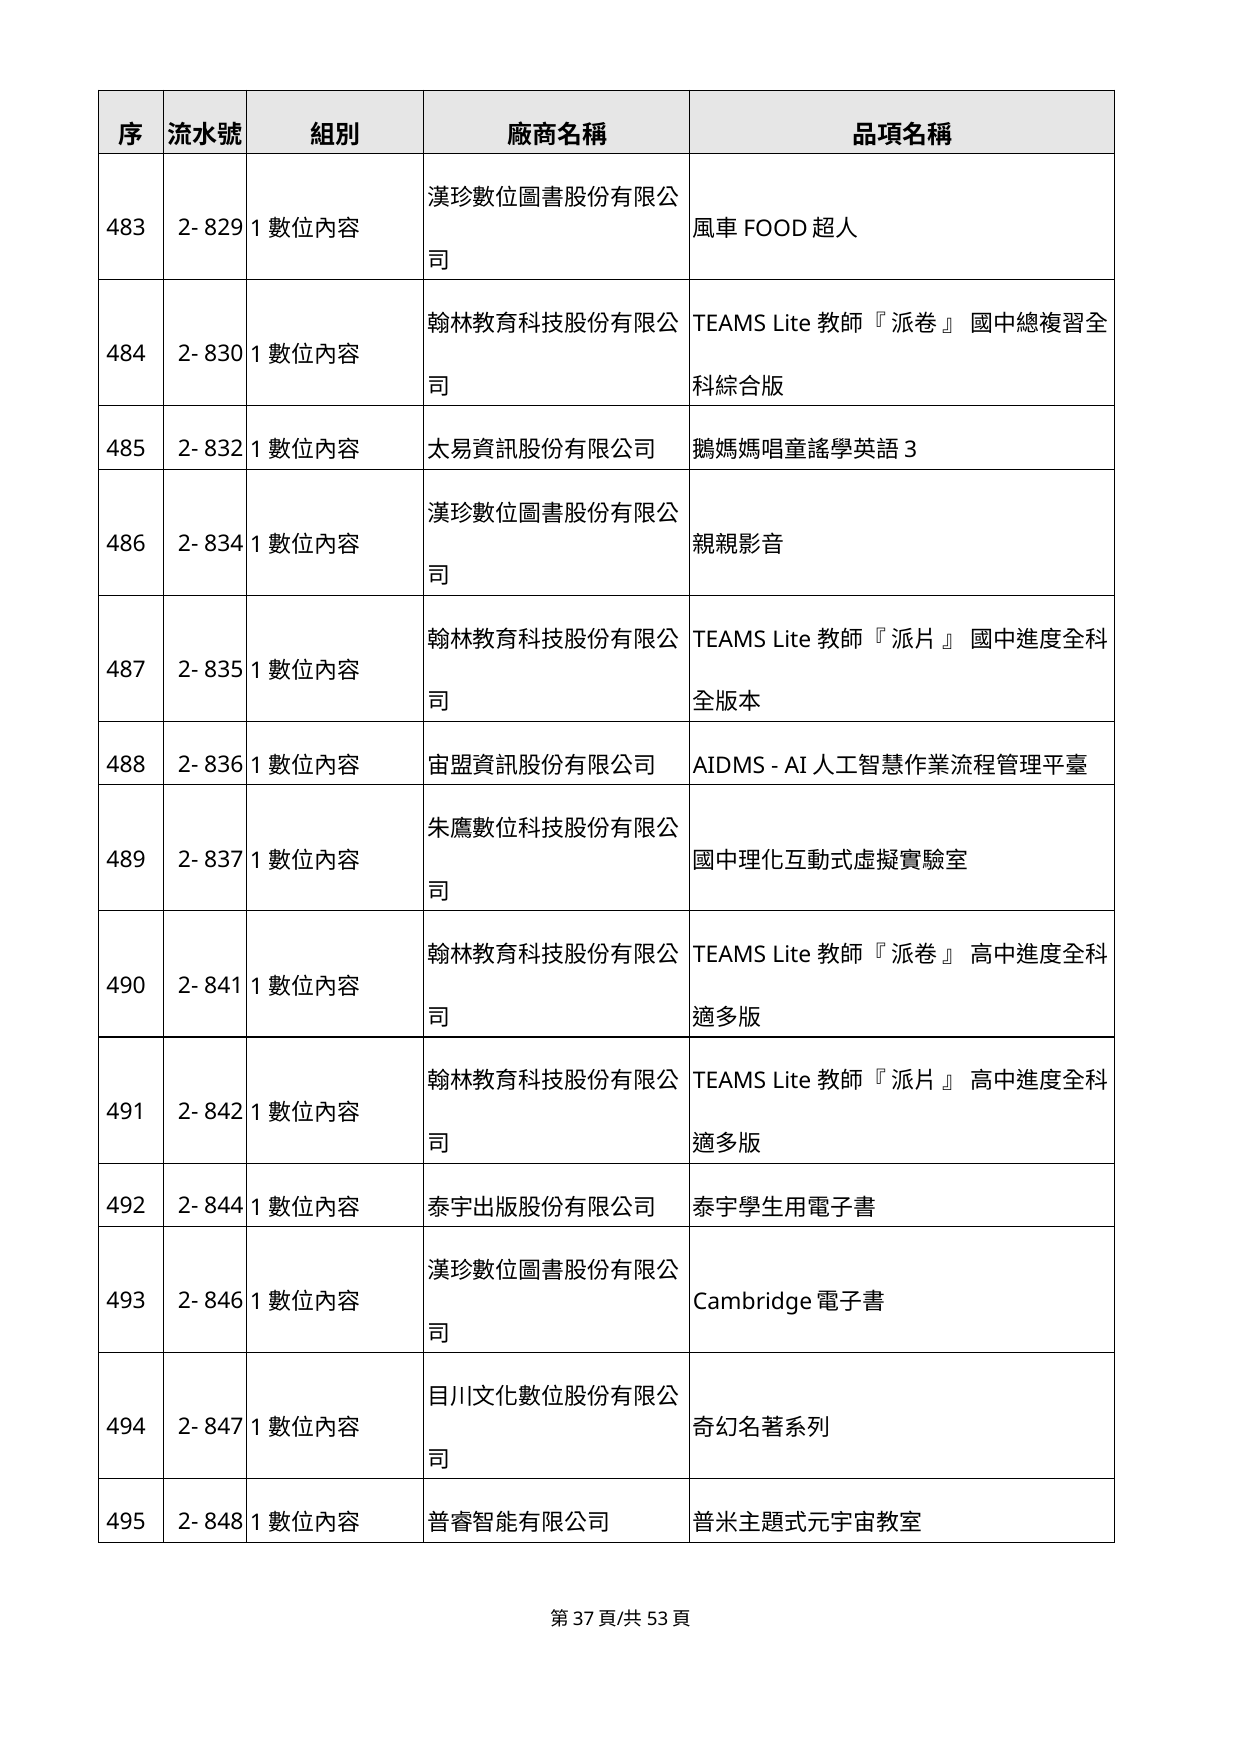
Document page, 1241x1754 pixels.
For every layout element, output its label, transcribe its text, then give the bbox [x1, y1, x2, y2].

table_cell 宙盟資訊股份有限公司 [424, 722, 689, 784]
table_cell 翰林教育科技股份有限公司 [424, 280, 689, 405]
table_cell 1 數位內容 [247, 596, 423, 721]
table_cell 832 [201, 406, 246, 469]
table_cell TEAMS Lite 教師『 派片 』 高中進度全科適多版 [690, 1038, 1114, 1162]
table_cell 835 [201, 596, 246, 721]
table_cell TEAMS Lite 教師『 派片 』 國中進度全科全版本 [690, 596, 1114, 721]
table_cell 844 [201, 1164, 246, 1226]
table_cell [99, 1479, 163, 1542]
table_cell 普睿智能有限公司 [424, 1479, 689, 1542]
table_cell 翰林教育科技股份有限公司 [424, 911, 689, 1036]
table_cell 漢珍數位圖書股份有限公司 [424, 1227, 689, 1352]
table_cell 1 數位內容 [247, 406, 423, 469]
table_cell 目川文化數位股份有限公司 [424, 1353, 689, 1478]
table_cell 1 數位內容 [247, 785, 423, 910]
table_cell 普米主題式元宇宙教室 [690, 1479, 1114, 1542]
table_cell 1 數位內容 [247, 1479, 423, 1542]
table_cell 1 數位內容 [247, 280, 423, 405]
table_cell 泰宇出版股份有限公司 [424, 1164, 689, 1226]
table_cell Cambridge電子書 [690, 1227, 1114, 1352]
table_cell 2- [164, 1227, 201, 1352]
table_cell 1 數位內容 [247, 154, 423, 279]
table_cell 1 數位內容 [247, 722, 423, 784]
table_cell [99, 1164, 163, 1226]
table_header 流水號 [164, 91, 246, 153]
table_cell [99, 470, 163, 595]
table_cell 829 [201, 154, 246, 279]
table_cell 2- [164, 911, 201, 1036]
table_cell 841 [201, 911, 246, 1036]
table_cell [99, 722, 163, 784]
table_cell 親親影音 [690, 470, 1114, 595]
table_cell [99, 154, 163, 279]
table_cell 鵝媽媽唱童謠學英語 3 [690, 406, 1114, 469]
table_cell 842 [201, 1038, 246, 1162]
table_cell 834 [201, 470, 246, 595]
table_cell 翰林教育科技股份有限公司 [424, 596, 689, 721]
table_cell 848 [201, 1479, 246, 1542]
table_cell 2- [164, 280, 201, 405]
table_cell [99, 1353, 163, 1478]
table_cell 國中理化互動式虛擬實驗室 [690, 785, 1114, 910]
table_cell TEAMS Lite 教師『 派卷 』 高中進度全科適多版 [690, 911, 1114, 1036]
table_cell [99, 911, 163, 1036]
table_cell [99, 1038, 163, 1162]
table_cell [99, 785, 163, 910]
table_cell 836 [201, 722, 246, 784]
table_cell 2- [164, 785, 201, 910]
table_cell [99, 596, 163, 721]
table_cell 1 數位內容 [247, 911, 423, 1036]
table_cell 2- [164, 470, 201, 595]
table_cell 2- [164, 1353, 201, 1478]
table_cell 1 數位內容 [247, 1353, 423, 1478]
table_header 品項名稱 [690, 91, 1114, 153]
table_cell 2- [164, 596, 201, 721]
table_cell 漢珍數位圖書股份有限公司 [424, 154, 689, 279]
table_cell 2- [164, 1038, 201, 1162]
table_cell 翰林教育科技股份有限公司 [424, 1038, 689, 1162]
table_cell 837 [201, 785, 246, 910]
table_cell 1 數位內容 [247, 1038, 423, 1162]
table_header 序 [99, 91, 163, 153]
table_cell 2- [164, 1479, 201, 1542]
table_cell 太易資訊股份有限公司 [424, 406, 689, 469]
table_cell 830 [201, 280, 246, 405]
table_cell 1 數位內容 [247, 470, 423, 595]
table_header 組別 [247, 91, 423, 153]
table_cell [99, 1227, 163, 1352]
table_cell [99, 406, 163, 469]
table_cell 1 數位內容 [247, 1164, 423, 1226]
table_cell 2- [164, 722, 201, 784]
table_header 廠商名稱 [424, 91, 689, 153]
table_cell AIDMS - AI 人工智慧作業流程管理平臺 [690, 722, 1114, 784]
table_cell TEAMS Lite 教師『 派卷 』 國中總複習全科綜合版 [690, 280, 1114, 405]
table_cell 漢珍數位圖書股份有限公司 [424, 470, 689, 595]
table_cell 2- [164, 406, 201, 469]
table_cell 朱鷹數位科技股份有限公司 [424, 785, 689, 910]
table_cell 847 [201, 1353, 246, 1478]
table_cell [99, 280, 163, 405]
table_cell 風車FOOD超人 [690, 154, 1114, 279]
table_cell 2- [164, 154, 201, 279]
table_cell 1 數位內容 [247, 1227, 423, 1352]
table_cell 泰宇學生用電子書 [690, 1164, 1114, 1226]
table_cell 奇幻名著系列 [690, 1353, 1114, 1478]
table_cell 846 [201, 1227, 246, 1352]
table_cell 2- [164, 1164, 201, 1226]
